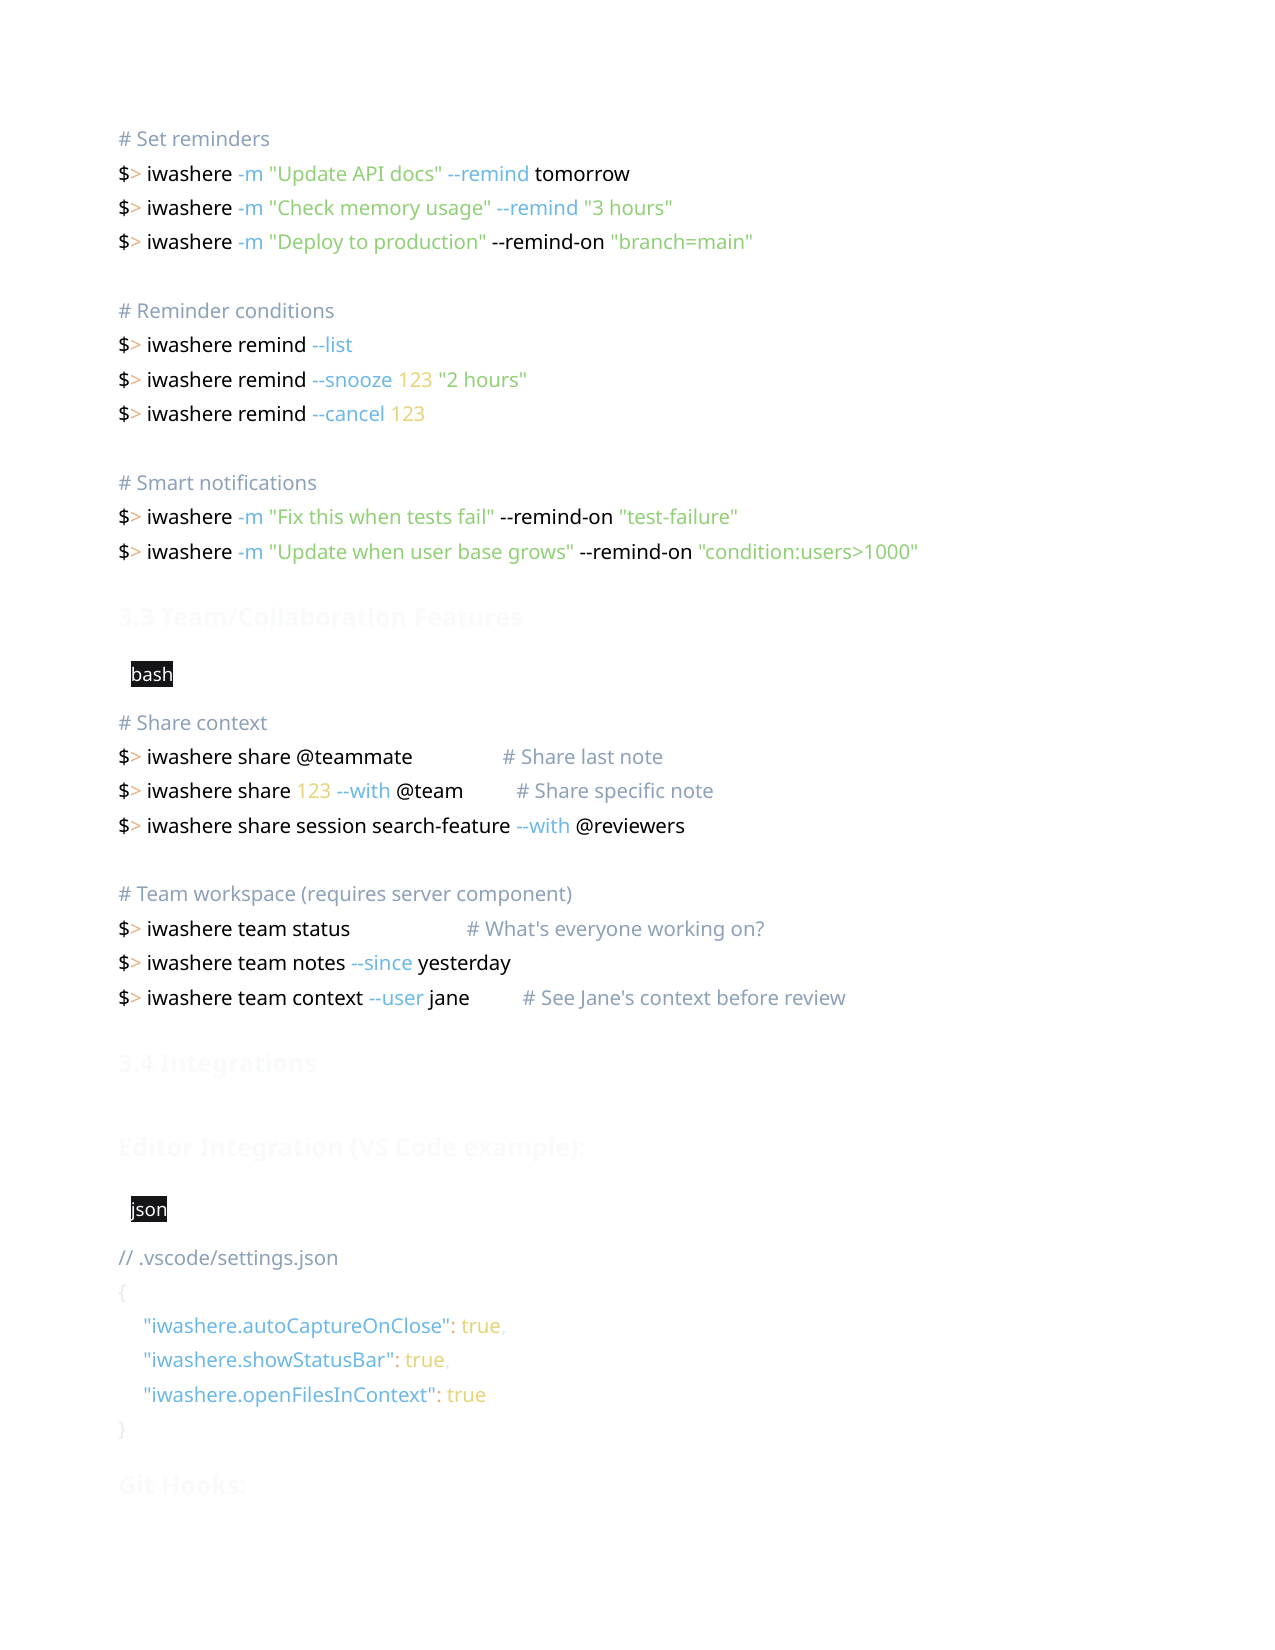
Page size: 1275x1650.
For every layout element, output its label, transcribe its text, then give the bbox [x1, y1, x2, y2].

text $> iwashere -m "Update API docs" --remind tomorrow [118, 152, 1157, 187]
text "iwashere.autoCaptureOnClose": true, [118, 1305, 1157, 1339]
text bash [131, 659, 1157, 687]
subtitle 3.4 Integrations [118, 1036, 1157, 1079]
text # Set reminders [118, 118, 1157, 152]
text $> iwashere share 123 --with @team # Share specific note [118, 770, 1157, 804]
text $> iwashere -m "Fix this when tests fail" --remind-on "test-failure" [118, 496, 1157, 531]
text "iwashere.openFilesInContext": true [118, 1374, 1157, 1408]
text $> iwashere -m "Update when user base grows" --remind-on "condition:users>1000" [118, 531, 1157, 565]
text Editor Integration (VS Code example): [118, 1129, 1157, 1164]
text $> iwashere team context --user jane # See Jane's context before review [118, 976, 1157, 1011]
text } [118, 1408, 1157, 1443]
text $> iwashere team notes --since yesterday [118, 942, 1157, 976]
text $> iwashere team status # What's everyone working on? [118, 908, 1157, 942]
text # Reminder conditions [118, 290, 1157, 324]
text // .vscode/settings.json [118, 1236, 1157, 1271]
text $> iwashere remind --snooze 123 "2 hours" [118, 359, 1157, 393]
text $> iwashere share session search-feature --with @reviewers [118, 804, 1157, 839]
text # Smart notifications [118, 462, 1157, 496]
text $> iwashere remind --cancel 123 [118, 393, 1157, 427]
text $> iwashere remind --list [118, 324, 1157, 359]
text # Share context [118, 701, 1157, 736]
text $> iwashere -m "Check memory usage" --remind "3 hours" [118, 187, 1157, 221]
text # Team workspace (requires server component) [118, 873, 1157, 908]
text $> iwashere share @teammate # Share last note [118, 736, 1157, 770]
text $> iwashere -m "Deploy to production" --remind-on "branch=main" [118, 221, 1157, 256]
text Git Hooks: [118, 1468, 1157, 1502]
text "iwashere.showStatusBar": true, [118, 1339, 1157, 1374]
text json [131, 1194, 1157, 1222]
subtitle 3.3 Team/Collaboration Features [118, 590, 1157, 634]
text { [118, 1271, 1157, 1305]
